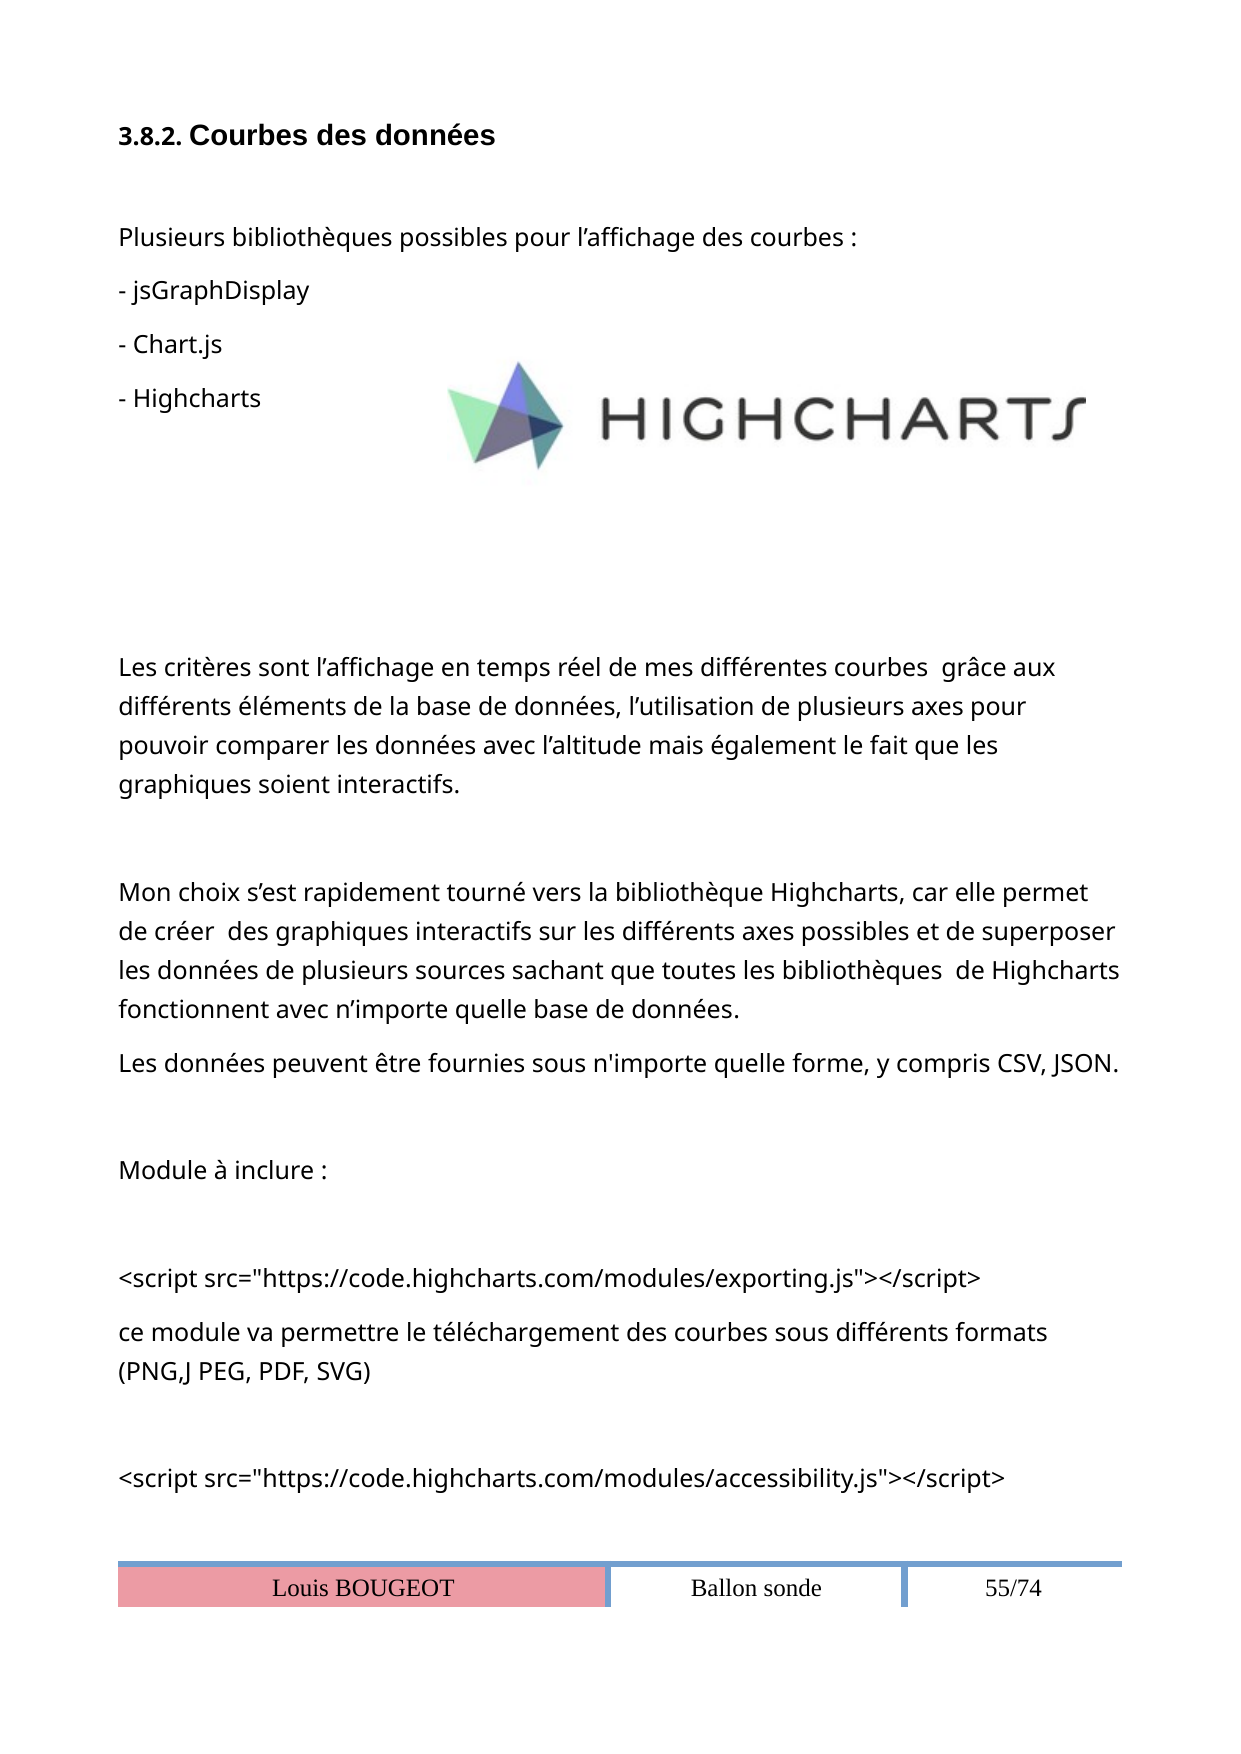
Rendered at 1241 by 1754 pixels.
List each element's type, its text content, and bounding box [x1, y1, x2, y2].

subtitle Courbes des données [118, 118, 1122, 153]
text - jsGraphDisplay [118, 273, 447, 307]
text Plusieurs bibliothèques possibles pour l’affichage des courbes : [118, 219, 1122, 253]
text Module à inclure : [118, 1153, 1122, 1187]
text [1086, 327, 1122, 361]
text <script src="https://code.highcharts.com/modules/exporting.js"></script> [118, 1260, 1122, 1294]
text - Highcharts [118, 380, 447, 414]
text - Chart.js [118, 327, 447, 361]
text [1086, 273, 1122, 307]
text Les données peuvent être fournies sous n'importe quelle forme, y compris CSV, JSON. [118, 1045, 1122, 1079]
text ce module va permettre le téléchargement des courbes sous différents formats (PNG,J PEG, PDF, SVG) [118, 1314, 1122, 1387]
picture [447, 260, 1086, 579]
text [1086, 380, 1122, 414]
text <script src="https://code.highcharts.com/modules/accessibility.js"></script> [118, 1461, 1122, 1495]
text Mon choix s’est rapidement tourné vers la bibliothèque Highcharts, car elle permet de créer des graphiques interactifs sur les différents axes possibles et de superposer les données de plusieurs sources sachant que toutes les bibliothèques de Highcharts fonctionnent avec n’importe quelle base de données. [118, 874, 1122, 1026]
text Les critères sont l’affichage en temps réel de mes différentes courbes grâce aux différents éléments de la base de données, l’utilisation de plusieurs axes pour pouvoir comparer les données avec l’altitude mais également le fait que les graphiques soient interactifs. [118, 649, 1122, 801]
